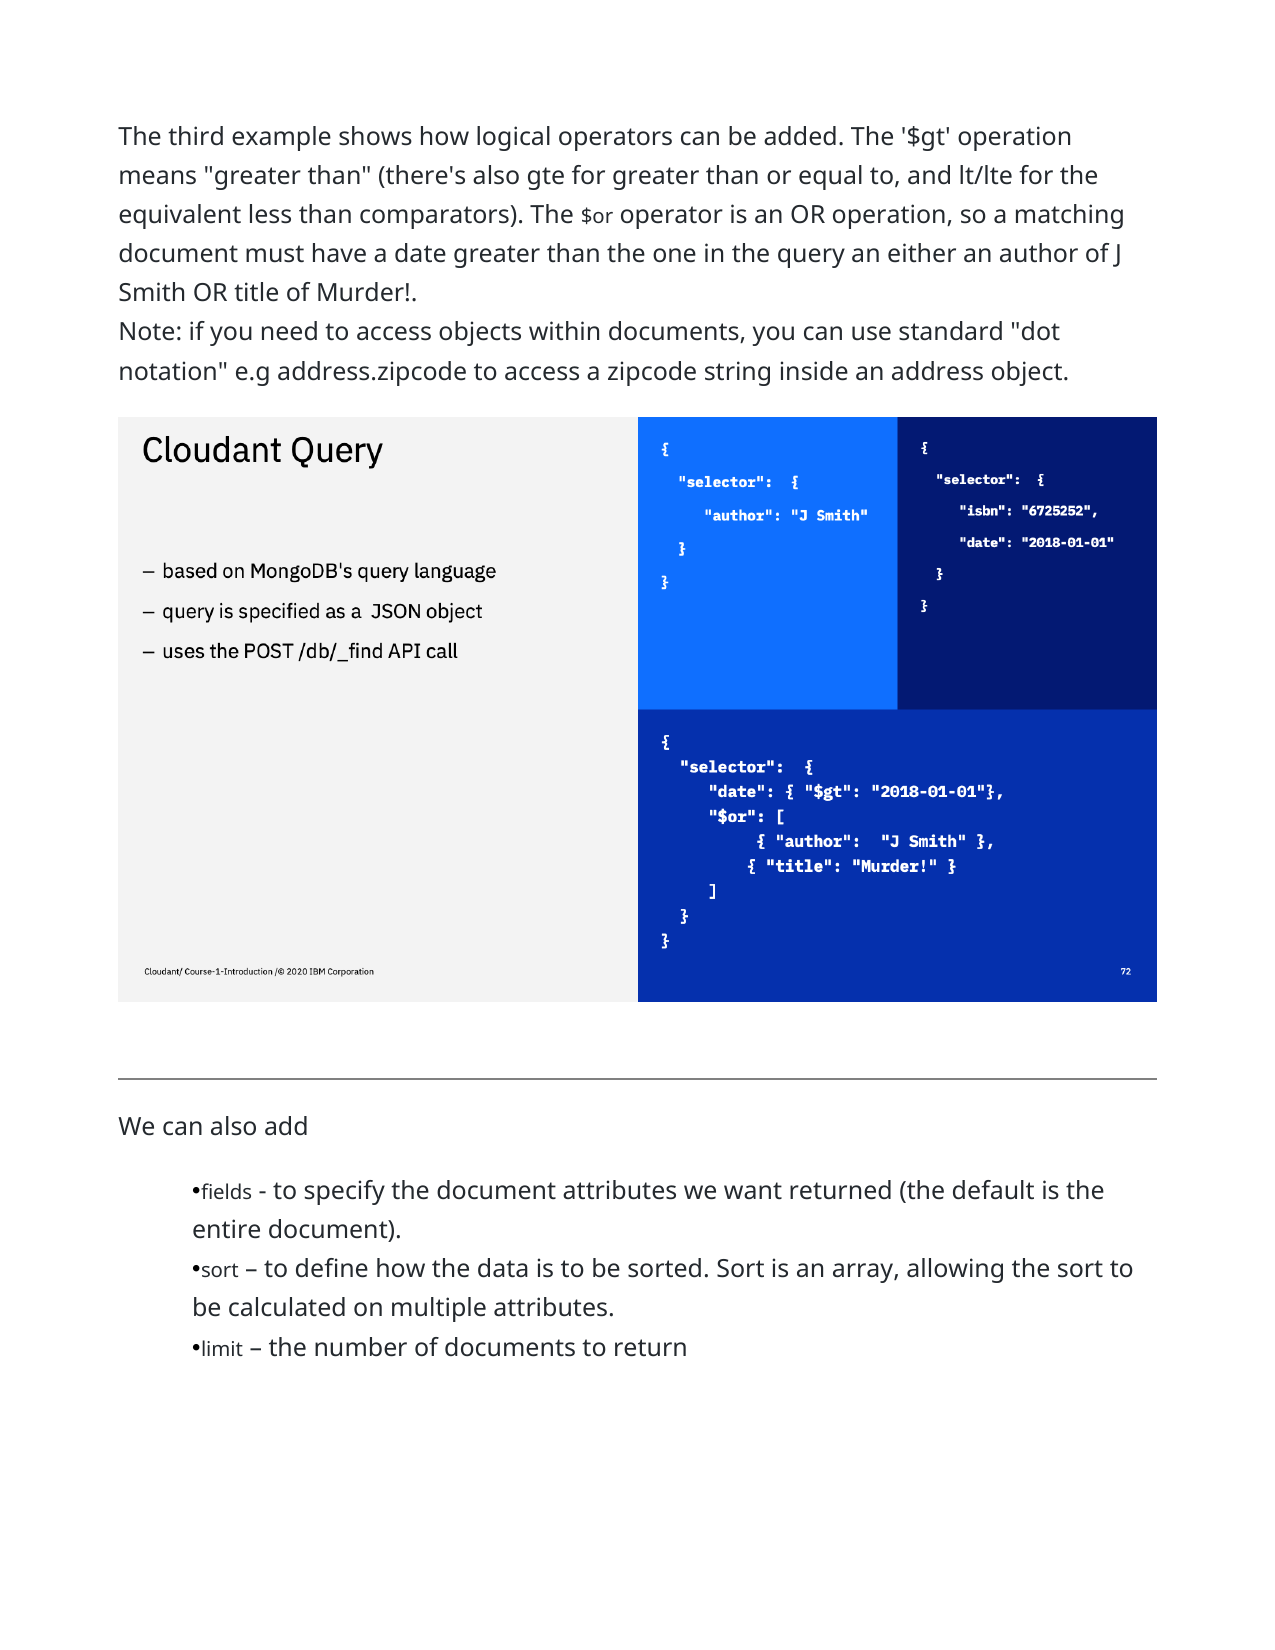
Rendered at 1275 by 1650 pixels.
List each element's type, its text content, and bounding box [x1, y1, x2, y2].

list limit – the number of documents to return [118, 1329, 1157, 1363]
text Note: if you need to access objects within documents, you can use standard "dot notation" e.g address.zipcode to access a zipcode string inside an address object. [118, 314, 1157, 387]
list sort – to define how the data is to be sorted. Sort is an array, allowing the sort to be calculated on multiple attributes. [118, 1251, 1157, 1324]
text We can also add [118, 1108, 1157, 1142]
picture [118, 417, 1157, 1002]
list fields - to specify the document attributes we want returned (the default is the entire document). [118, 1172, 1157, 1246]
text The third example shows how logical operators can be added. The '$gt' operation means "greater than" (there's also gte for greater than or equal to, and lt/lte for the equivalent less than comparators). The $or operator is an OR operation, so a matching document must have a date greater than the one in the query an either an author of J Smith OR title of Murder!. [118, 118, 1157, 309]
